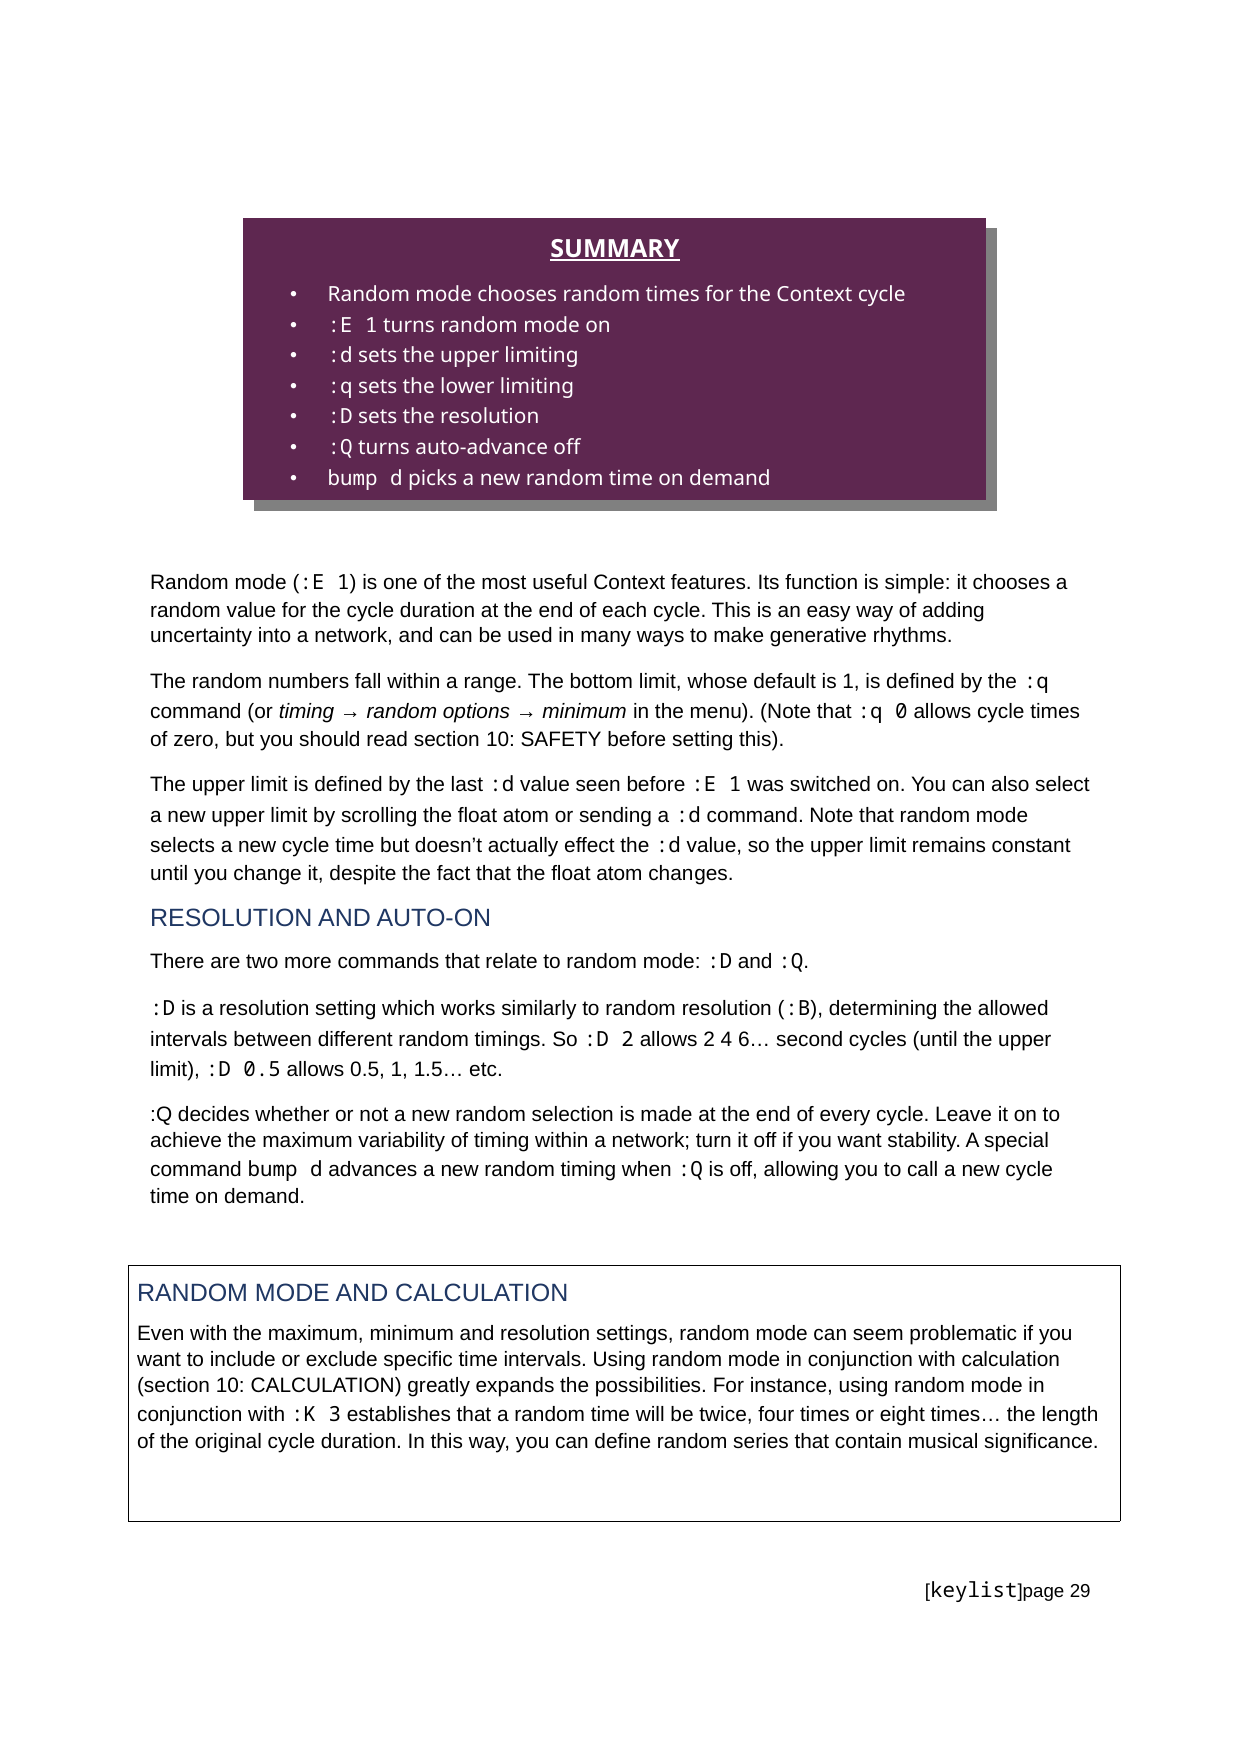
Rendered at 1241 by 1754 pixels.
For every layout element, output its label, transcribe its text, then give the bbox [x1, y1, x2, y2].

list :E 1 turns random mode on [290, 310, 977, 338]
text :D is a resolution setting which works similarly to random resolution (:B), determining the allowed intervals between different random timings. So :D 2 allows 2 4 6… second cycles (until the upper limit), :D 0.5 allows 0.5, 1, 1.5… etc. [150, 993, 1090, 1083]
text Random mode (:E 1) is one of the most useful Context features. Its function is simple: it chooses a random value for the cycle duration at the end of each cycle. This is an easy way of adding uncertainty into a network, and can be used in many ways to make generative rhythms. [150, 567, 1090, 647]
text The random numbers fall within a range. The bottom limit, whose default is 1, is defined by the :q command (or timing → random options → minimum in the menu). (Note that :q 0 allows cycle times of zero, but you should read section 10: SAFETY before setting this). [150, 666, 1090, 751]
text :Q decides whether or not a new random selection is made at the end of every cycle. Leave it on to achieve the maximum variability of timing within a network; turn it off if you want stability. A special command bump d advances a new random timing when :Q is off, allowing you to call a new cycle time on demand. [150, 1102, 1090, 1208]
subtitle SUMMARY [252, 231, 977, 265]
text The upper limit is defined by the last :d value seen before :E 1 was switched on. You can also select a new upper limit by scrolling the float atom or sending a :d command. Note that random mode selects a new cycle time but doesn’t actually effect the :d value, so the upper limit remains constant until you change it, despite the fact that the float atom changes. [150, 769, 1090, 885]
text Even with the maximum, minimum and resolution settings, random mode can seem problematic if you want to include or exclude specific time intervals. Using random mode in conjunction with calculation (section 10: CALCULATION) greatly expands the possibilities. For instance, using random mode in conjunction with :K 3 establishes that a random time will be twice, four times or eight times… the length of the original cycle duration. In this way, you can define random series that contain musical significance. [137, 1321, 1111, 1453]
list :D sets the resolution [290, 402, 977, 430]
subtitle RANDOM MODE AND CALCULATION [137, 1278, 1111, 1307]
list Random mode chooses random times for the Context cycle [290, 279, 977, 308]
list :Q turns auto-advance off [290, 432, 977, 461]
list :q sets the lower limiting [290, 371, 977, 399]
list :d sets the upper limiting [290, 340, 977, 369]
text There are two more commands that relate to random mode: :D and :Q. [150, 946, 1090, 974]
subtitle RESOLUTION AND AUTO-ON [150, 903, 1090, 932]
list bump d picks a new random time on demand [290, 463, 977, 491]
